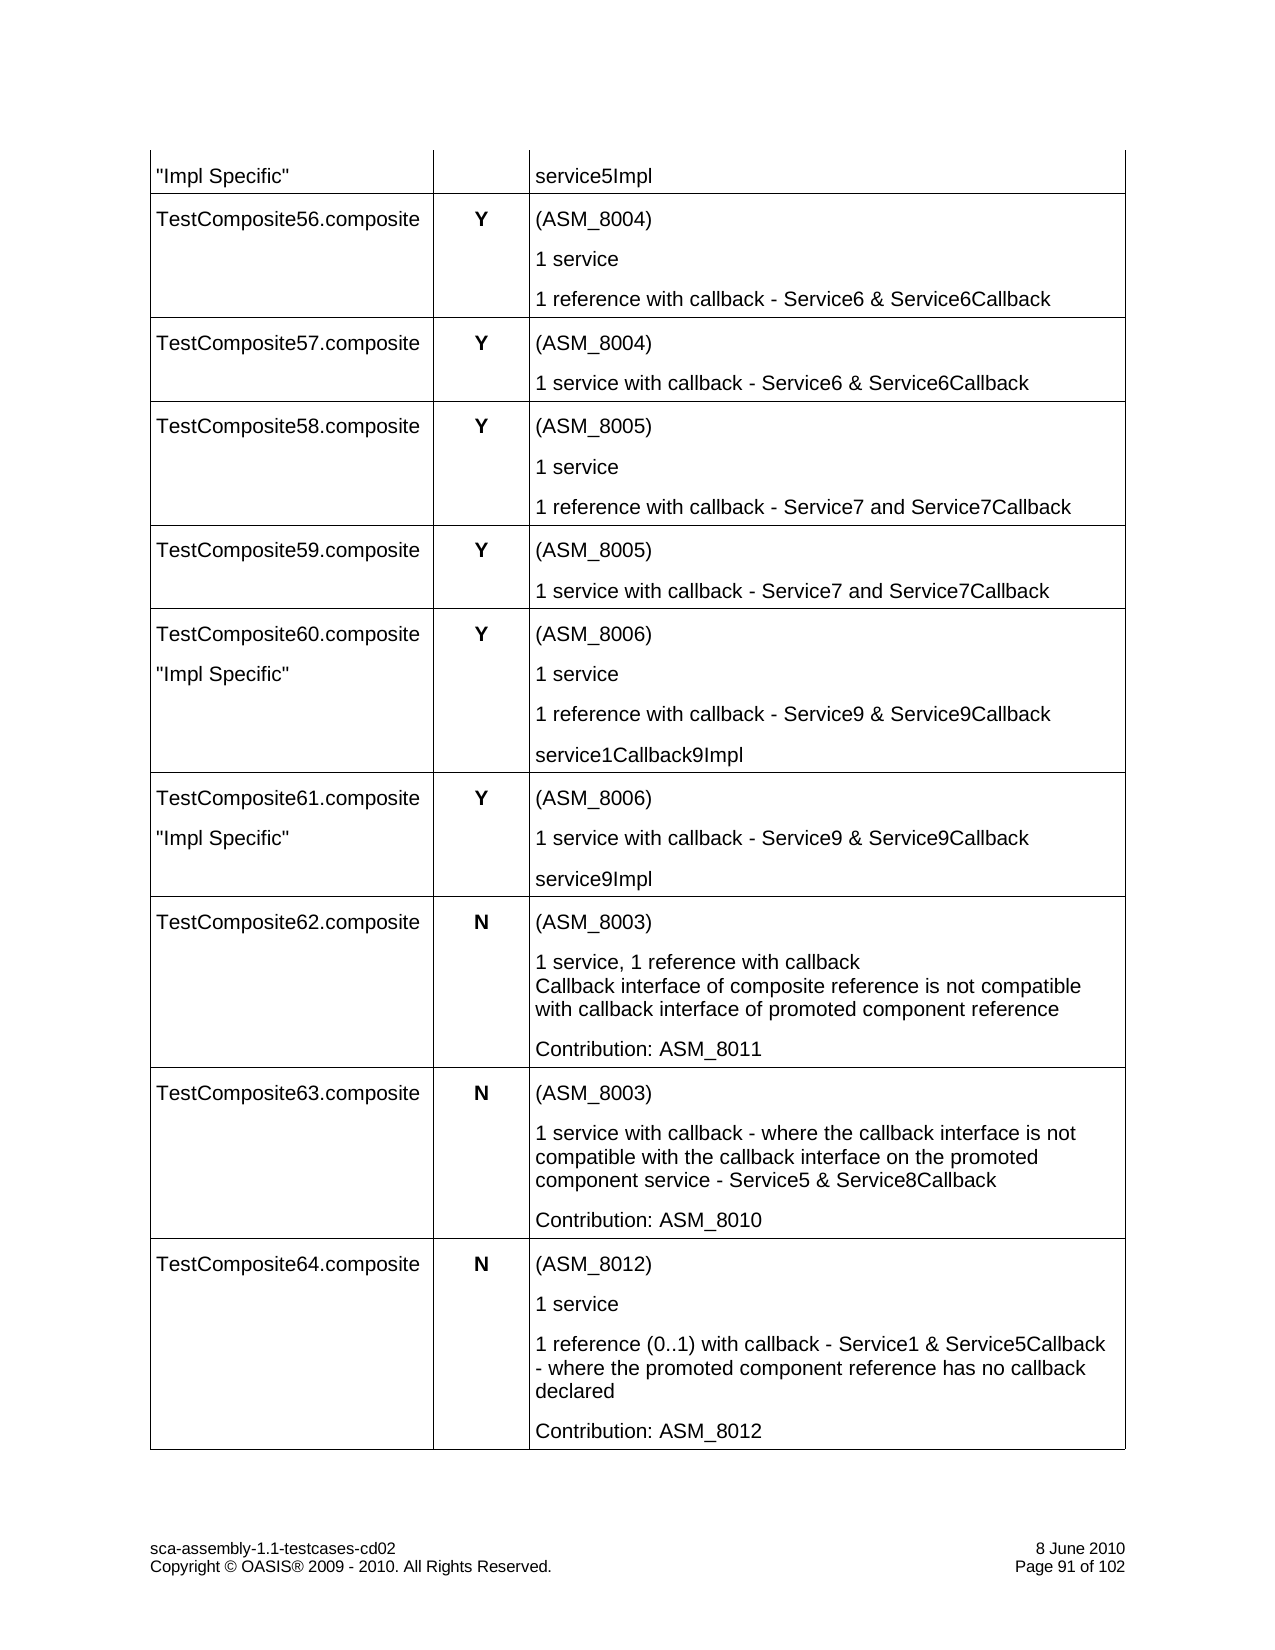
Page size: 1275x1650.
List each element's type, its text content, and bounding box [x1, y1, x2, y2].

table_cell (ASM_8005) 1 service 1 reference with callback - Service7 and Service7Callback [530, 402, 1125, 525]
table_cell Y [434, 318, 529, 401]
table_cell (ASM_8006) 1 service 1 reference with callback - Service9 & Service9Callback service1Callback9Impl [530, 609, 1125, 772]
table_cell (ASM_8005) 1 service with callback - Service7 and Service7Callback [530, 526, 1125, 608]
table_cell (ASM_8003) 1 service, 1 reference with callback Callback interface of composite reference is not compatible with callback interface of promoted component reference Contribution: ASM_8011 [530, 897, 1125, 1067]
table_cell [434, 150, 529, 193]
table_cell TestComposite60.composite "Impl Specific" [151, 609, 433, 772]
table_cell Y [434, 402, 529, 525]
table_cell N [434, 1068, 529, 1238]
table_cell (ASM_8006) 1 service with callback - Service9 & Service9Callback service9Impl [530, 773, 1125, 896]
table_cell (ASM_8004) 1 service with callback - Service6 & Service6Callback [530, 318, 1125, 401]
table_cell TestComposite56.composite [151, 194, 433, 317]
table_cell (ASM_8003) 1 service with callback - where the callback interface is not compatible with the callback interface on the promoted component service - Service5 & Service8Callback Contribution: ASM_8010 [530, 1068, 1125, 1238]
table_cell TestComposite57.composite [151, 318, 433, 401]
table_cell service5Impl [530, 150, 1125, 193]
table_cell Y [434, 773, 529, 896]
table_cell Y [434, 609, 529, 772]
table_cell TestComposite59.composite [151, 526, 433, 608]
table_cell Y [434, 194, 529, 317]
table_cell N [434, 1239, 529, 1449]
table_cell TestComposite63.composite [151, 1068, 433, 1238]
table_cell N [434, 897, 529, 1067]
table_cell Y [434, 526, 529, 608]
table_cell (ASM_8004) 1 service 1 reference with callback - Service6 & Service6Callback [530, 194, 1125, 317]
table_cell TestComposite58.composite [151, 402, 433, 525]
table_cell TestComposite61.composite "Impl Specific" [151, 773, 433, 896]
table_cell TestComposite62.composite [151, 897, 433, 1067]
table_cell "Impl Specific" [151, 150, 433, 193]
table_cell (ASM_8012) 1 service 1 reference (0..1) with callback - Service1 & Service5Callback - where the promoted component reference has no callback declared Contribution: ASM_8012 [530, 1239, 1125, 1449]
table_cell TestComposite64.composite [151, 1239, 433, 1449]
